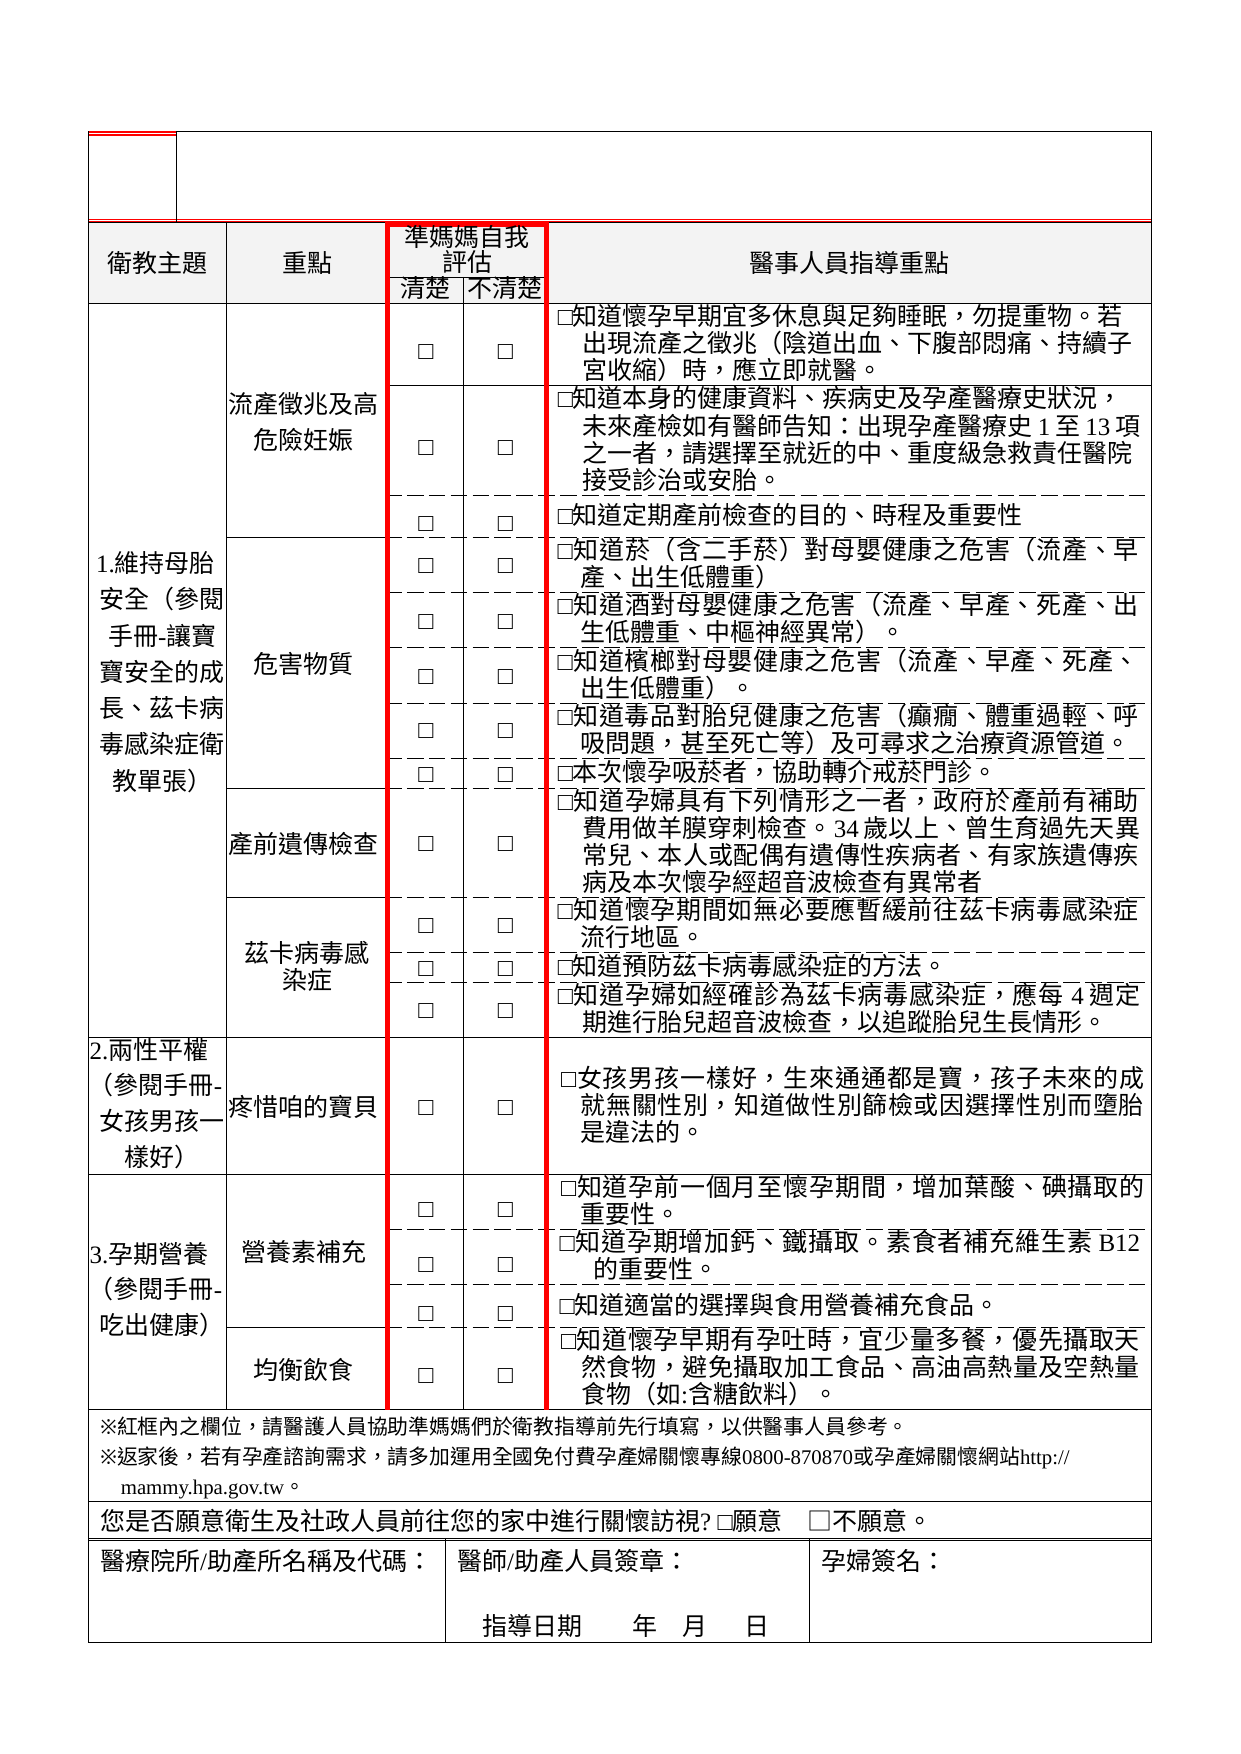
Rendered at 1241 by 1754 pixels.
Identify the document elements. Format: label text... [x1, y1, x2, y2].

table_cell □知道菸（含二手菸）對母嬰健康之危害（流產、早產、出生低體重） [549, 537, 1151, 592]
table_cell □本次懷孕吸菸者，協助轉介戒菸門診。 [549, 758, 1151, 787]
table_cell 疼惜咱的寶貝 [227, 1038, 385, 1174]
table_cell □知道懷孕早期有孕吐時，宜少量多餐，優先攝取天然食物，避免攝取加工食品、高油高熱量及空熱量食物（如:含糖飲料）。 [549, 1327, 1151, 1409]
table_cell □ [390, 1175, 463, 1229]
table_cell □ [464, 592, 544, 647]
table_cell □ [464, 1175, 544, 1229]
table_cell □知道孕期增加鈣、鐵攝取。素食者補充維生素B12的重要性。 [549, 1229, 1151, 1284]
table_cell □知道毒品對胎兒健康之危害（癲癇、體重過輕、呼吸問題，甚至死亡等）及可尋求之治療資源管道。 [549, 703, 1151, 758]
table_header 衛教主題 [89, 223, 226, 303]
table_cell □ [464, 495, 544, 537]
table_cell ※紅框內之欄位，請醫護人員協助準媽媽們於衛教指導前先行填寫，以供醫事人員參考。 ※返家後，若有孕產諮詢需求，請多加運用全國免付費孕產婦關懷專線0800-870870或孕產婦關懷網站http://mammy.hpa.gov.tw。 [89, 1410, 1151, 1501]
table_cell 不清楚 [464, 278, 544, 303]
table_cell □ [464, 1038, 544, 1174]
table_cell □知道預防茲卡病毒感染症的方法。 [549, 952, 1151, 982]
table_cell [89, 136, 176, 219]
table_cell □ [464, 537, 544, 592]
table_cell □ [464, 982, 544, 1037]
table_cell □ [390, 304, 463, 385]
table_cell 2.兩性平權 （參閱手冊-女孩男孩一樣好） [89, 1038, 226, 1174]
table_cell □ [464, 703, 544, 758]
table_cell □ [390, 1327, 463, 1409]
table_cell □知道懷孕期間如無必要應暫緩前往茲卡病毒感染症流行地區。 [549, 897, 1151, 952]
table_cell 清楚 [390, 278, 463, 303]
table_cell □ [464, 758, 544, 787]
table_header 準媽媽自我評估 [390, 227, 544, 277]
table_cell □ [390, 788, 463, 897]
table_cell □知道酒對母嬰健康之危害（流產、早產、死產、出生低體重、中樞神經異常）。 [549, 592, 1151, 647]
table_cell □ [390, 386, 463, 494]
table_cell □ [390, 647, 463, 702]
table_cell □ [390, 758, 463, 787]
table_cell □ [464, 952, 544, 982]
table_cell 醫療院所/助產所名稱及代碼： [89, 1541, 445, 1642]
table_cell □知道懷孕早期宜多休息與足夠睡眠，勿提重物。若出現流產之徵兆（陰道出血、下腹部悶痛、持續子宮收縮）時，應立即就醫。 [549, 304, 1151, 385]
table_cell □ [390, 1284, 463, 1327]
table_cell □ [464, 386, 544, 494]
table_cell □ [464, 1327, 544, 1409]
table_cell □女孩男孩一樣好，生來通通都是寶，孩子未來的成就無關性別，知道做性別篩檢或因選擇性別而墮胎是違法的。 [549, 1038, 1151, 1174]
table_cell 均衡飲食 [227, 1328, 385, 1409]
table_cell □知道定期產前檢查的目的、時程及重要性 [549, 495, 1151, 537]
table_cell 3.孕期營養 （參閱手冊-吃出健康） [89, 1175, 226, 1409]
table_cell □ [390, 537, 463, 592]
table_cell □知道孕前一個月至懷孕期間，增加葉酸、碘攝取的重要性。 [549, 1175, 1151, 1229]
table_cell □ [464, 897, 544, 952]
table_cell 孕婦簽名： [810, 1541, 1151, 1642]
table_cell □ [390, 592, 463, 647]
table_cell □知道本身的健康資料、疾病史及孕產醫療史狀況，未來產檢如有醫師告知：出現孕產醫療史1至13項之一者，請選擇至就近的中、重度級急救責任醫院接受診治或安胎。 [549, 386, 1151, 494]
table_cell □ [390, 897, 463, 952]
table_cell 醫師/助產人員簽章： 指導日期 年 月 日 [446, 1541, 809, 1642]
table_cell □ [464, 788, 544, 897]
table_cell □ [390, 952, 463, 982]
table_cell □知道檳榔對母嬰健康之危害（流產、早產、死產、出生低體重）。 [549, 647, 1151, 702]
table_cell □ [390, 495, 463, 537]
table_cell 危害物質 [227, 538, 385, 787]
table_cell [177, 132, 1151, 219]
table_cell □ [464, 1284, 544, 1327]
table_cell □ [464, 1229, 544, 1284]
table_cell 營養素補充 [227, 1175, 385, 1327]
table_cell □ [390, 703, 463, 758]
table_cell 1.維持母胎安全（參閱手冊-讓寶寶安全的成長、茲卡病毒感染症衛教單張） [89, 304, 226, 1037]
table_cell □ [390, 982, 463, 1037]
table_cell □ [464, 647, 544, 702]
table_cell □ [390, 1038, 463, 1174]
table_cell 流產徵兆及高危險妊娠 [227, 304, 385, 537]
table_cell □ [390, 1229, 463, 1284]
table_cell □知道適當的選擇與食用營養補充食品。 [549, 1284, 1151, 1327]
table_cell 產前遺傳檢查 [227, 789, 385, 897]
table_cell □知道孕婦如經確診為茲卡病毒感染症，應每4週定期進行胎兒超音波檢查，以追蹤胎兒生長情形。 [549, 982, 1151, 1037]
table_header 重點 [227, 223, 385, 303]
table_cell 茲卡病毒感染症 [227, 898, 385, 1037]
table_header 醫事人員指導重點 [549, 223, 1151, 303]
table_cell 您是否願意衛生及社政人員前往您的家中進行關懷訪視? □願意 □不願意。 [89, 1502, 1151, 1538]
table_cell □知道孕婦具有下列情形之一者，政府於產前有補助費用做羊膜穿刺檢查。34歲以上、曾生育過先天異常兒、本人或配偶有遺傳性疾病者、有家族遺傳疾病及本次懷孕經超音波檢查有異常者 [549, 788, 1151, 897]
table_cell □ [464, 304, 544, 385]
